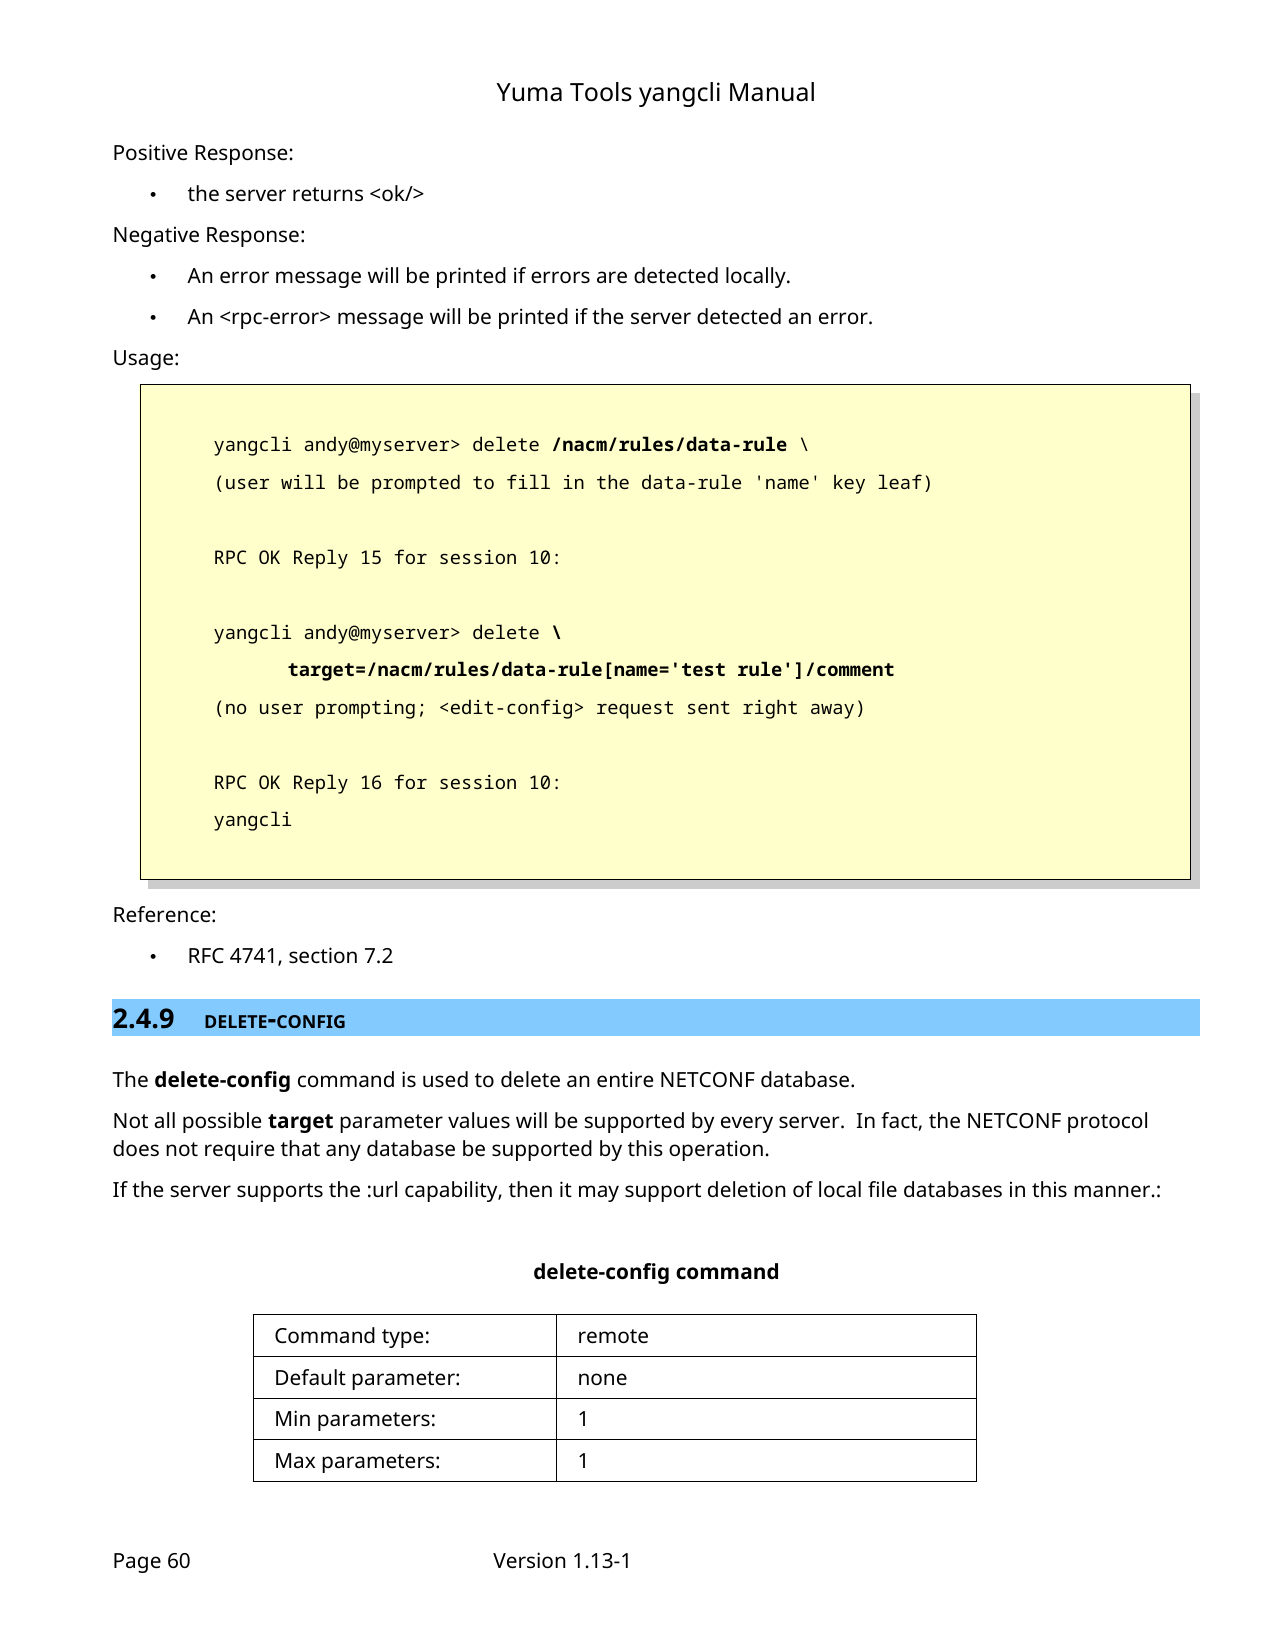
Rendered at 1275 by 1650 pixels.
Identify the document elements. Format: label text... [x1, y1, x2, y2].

table_cell Max parameters: [254, 1440, 556, 1481]
list the server returns <ok/> [150, 179, 1200, 208]
table_cell none [557, 1357, 976, 1397]
text Not all possible target parameter values will be supported by every server. In fact, the NETCONF protocol does not require that any database be supported by this operation. [112, 1106, 1200, 1163]
text Usage: [112, 343, 1200, 372]
table_header remote [557, 1315, 976, 1356]
text yangcli andy@myserver> delete \ [141, 609, 1190, 645]
subtitle delete-config [112, 999, 1200, 1036]
text Negative Response: [112, 220, 1200, 249]
list RFC 4741, section 7.2 [150, 942, 1200, 970]
table_cell 1 [557, 1440, 976, 1481]
table_cell Default parameter: [254, 1357, 556, 1397]
text target=/nacm/rules/data-rule[name='test rule']/comment [141, 647, 1190, 682]
text The delete-config command is used to delete an entire NETCONF database. [112, 1065, 1200, 1094]
text RPC OK Reply 15 for session 10: [141, 534, 1190, 570]
text Positive Response: [112, 138, 1200, 167]
text If the server supports the :url capability, then it may support deletion of local file databases in this manner.: [112, 1176, 1200, 1204]
table_cell 1 [557, 1399, 976, 1439]
text (user will be prompted to fill in the data-rule 'name' key leaf) [141, 459, 1190, 495]
text yangcli [141, 797, 1190, 832]
table_header Command type: [254, 1315, 556, 1356]
text (no user prompting; <edit-config> request sent right away) [141, 684, 1190, 720]
text Reference: [112, 901, 1200, 929]
list An <rpc-error> message will be printed if the server detected an error. [150, 302, 1200, 331]
text yangcli andy@myserver> delete /nacm/rules/data-rule \ [141, 422, 1190, 457]
table_cell Min parameters: [254, 1399, 556, 1439]
list An error message will be printed if errors are detected locally. [150, 261, 1200, 290]
text RPC OK Reply 16 for session 10: [141, 759, 1190, 795]
subtitle delete-config command [127, 1257, 1185, 1286]
